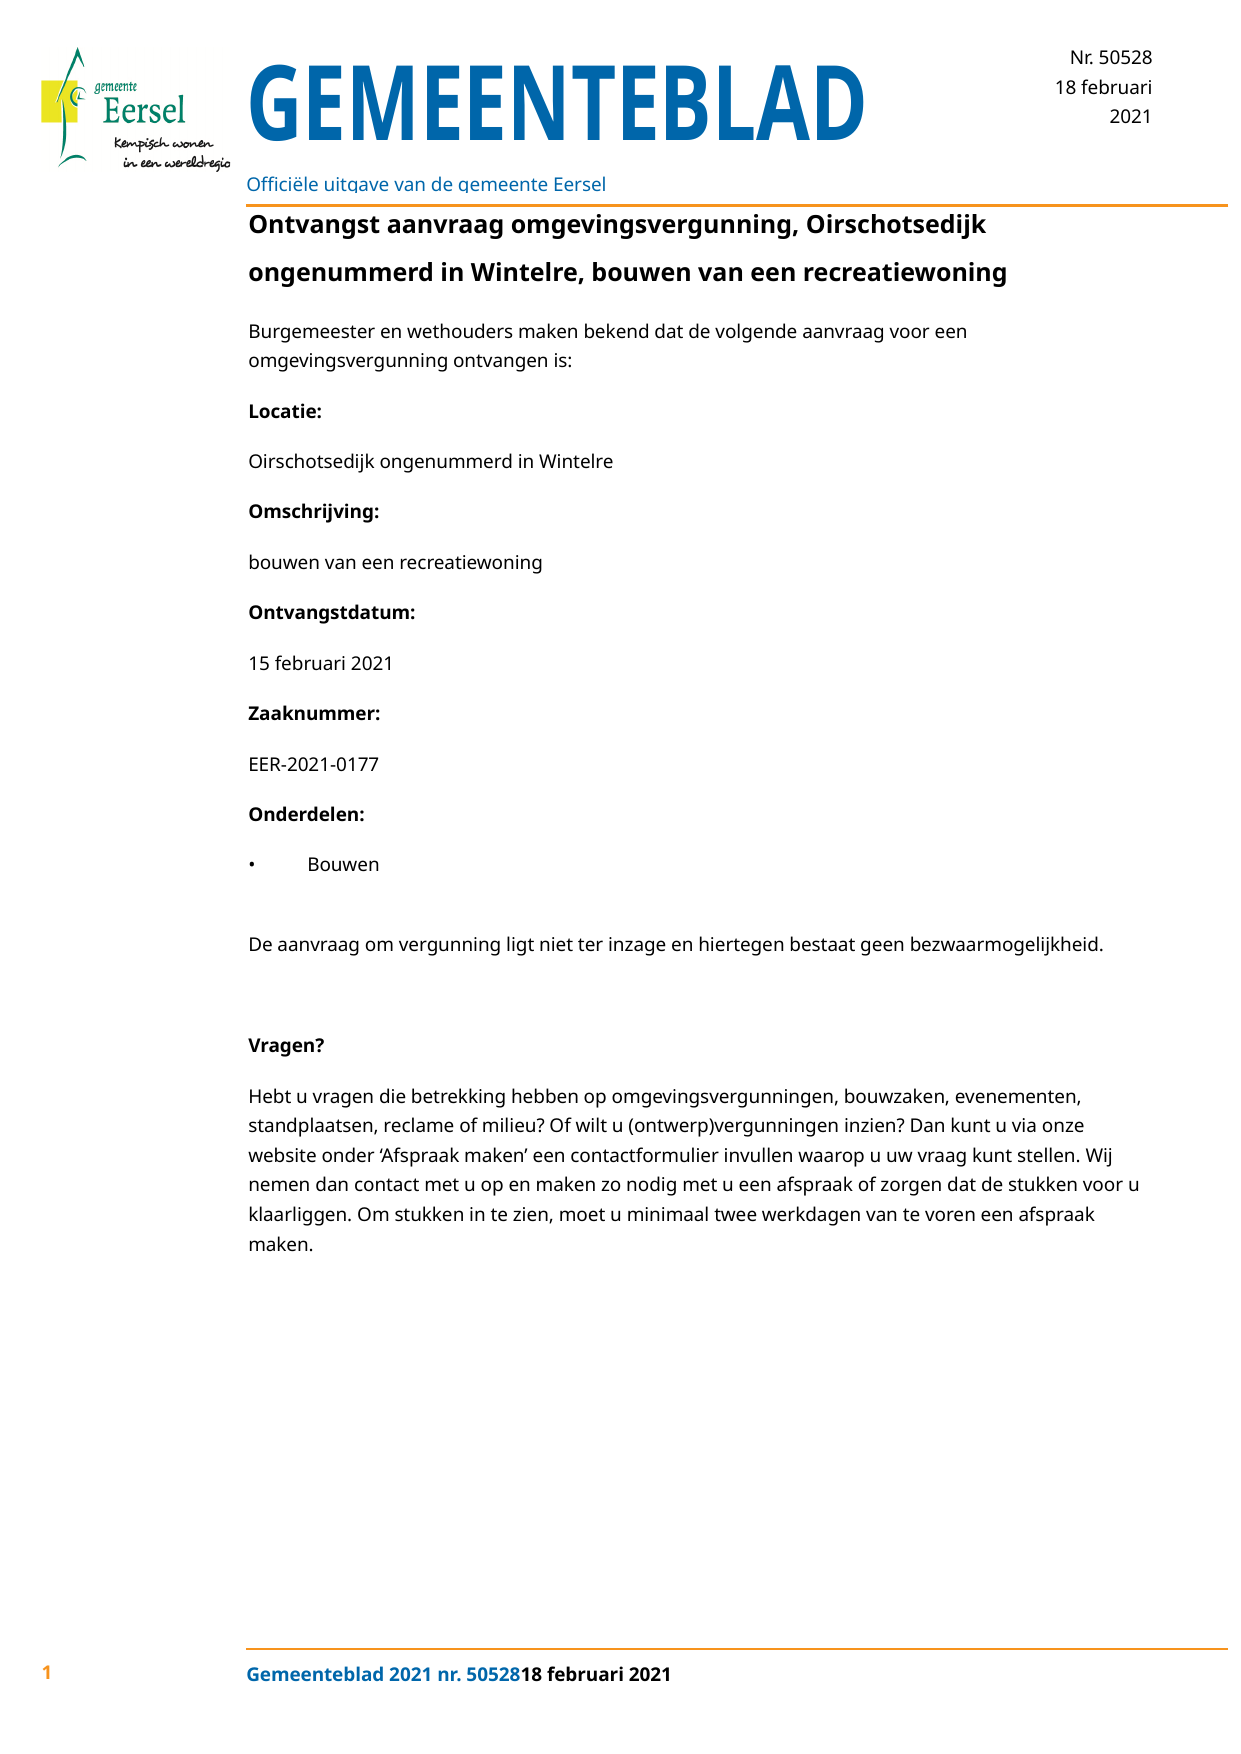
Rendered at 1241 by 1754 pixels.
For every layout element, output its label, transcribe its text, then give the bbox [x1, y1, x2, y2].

text Ontvangst aanvraag omgevingsvergunning, Oirschotsedijk ongenummerd in Wintelre, bouwen van een recreatiewoning [248, 207, 1152, 288]
picture [41, 47, 231, 172]
text 15 februari 2021 [248, 650, 1152, 676]
text Locatie: [248, 398, 1152, 424]
text Burgemeester en wethouders maken bekend dat de volgende aanvraag voor een omgevingsvergunning ontvangen is: [248, 318, 1152, 373]
text De aanvraag om vergunning ligt niet ter inzage en hiertegen bestaat geen bezwaarmogelijkheid. [248, 932, 1152, 957]
text Ontvangstdatum: [248, 599, 1152, 625]
text Oirschotsedijk ongenummerd in Wintelre [248, 448, 1152, 474]
text Omschrijving: [248, 499, 1152, 524]
text Vragen? [248, 1032, 1152, 1058]
text Zaaknummer: [248, 700, 1152, 726]
text Onderdelen: [248, 801, 1152, 827]
text EER-2021-0177 [248, 751, 1152, 777]
text Hebt u vragen die betrekking hebben op omgevingsvergunningen, bouwzaken, evenementen, standplaatsen, reclame of milieu? Of wilt u (ontwerp)vergunningen inzien? Dan kunt u via onze website onder ‘Afspraak maken’ een contactformulier invullen waarop u uw vraag kunt stellen. Wij nemen dan contact met u op en maken zo nodig met u een afspraak of zorgen dat de stukken voor u klaarliggen. Om stukken in te zien, moet u minimaal twee werkdagen van te voren een afspraak maken. [248, 1083, 1152, 1257]
list Bouwen [248, 852, 1152, 877]
text bouwen van een recreatiewoning [248, 549, 1152, 575]
